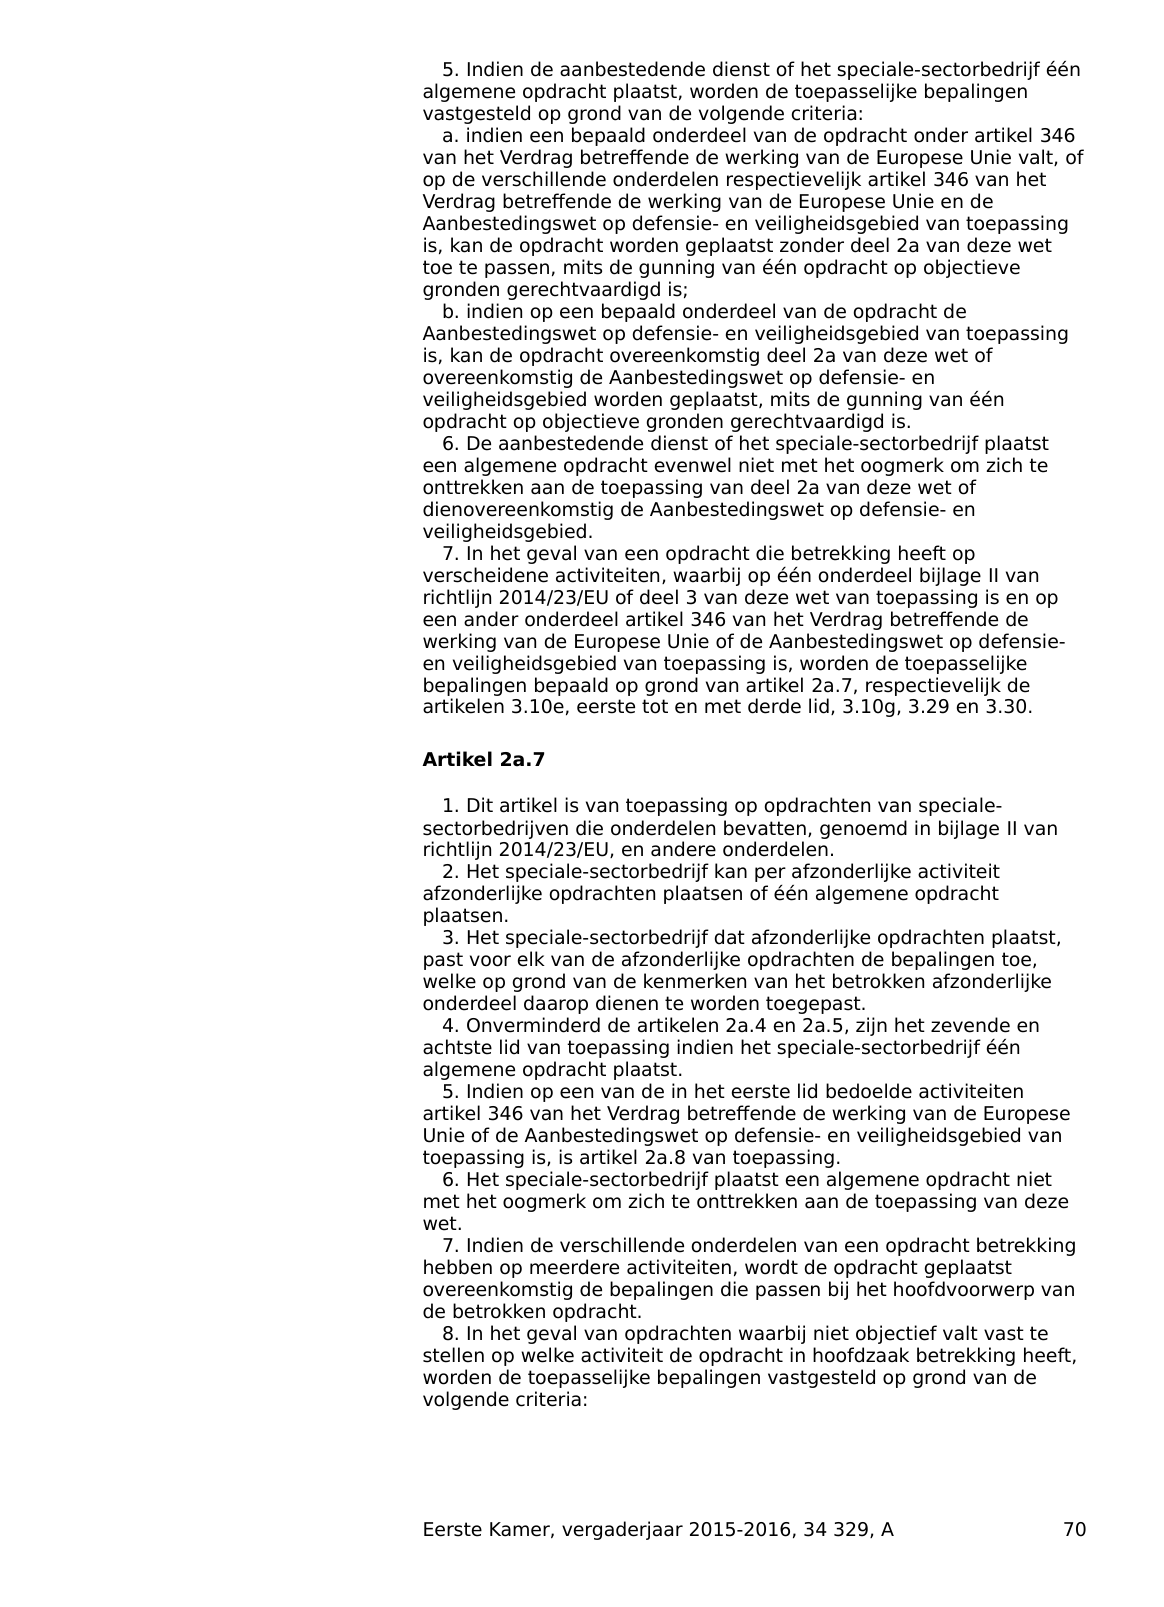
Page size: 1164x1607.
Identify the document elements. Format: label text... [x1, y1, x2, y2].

text 6. Het speciale-sectorbedrijf plaatst een algemene opdracht niet met het oogmerk om zich te onttrekken aan de toepassing van deze wet. [422, 1169, 1087, 1235]
text a. indien een bepaald onderdeel van de opdracht onder artikel 346 van het Verdrag betreffende de werking van de Europese Unie valt, of op de verschillende onderdelen respectievelijk artikel 346 van het Verdrag betreffende de werking van de Europese Unie en de Aanbestedingswet op defensie- en veiligheidsgebied van toepassing is, kan de opdracht worden geplaatst zonder deel 2a van deze wet toe te passen, mits de gunning van één opdracht op objectieve gronden gerechtvaardigd is; [422, 125, 1087, 301]
text b. indien op een bepaald onderdeel van de opdracht de Aanbestedingswet op defensie- en veiligheidsgebied van toepassing is, kan de opdracht overeenkomstig deel 2a van deze wet of overeenkomstig de Aanbestedingswet op defensie- en veiligheidsgebied worden geplaatst, mits de gunning van één opdracht op objectieve gronden gerechtvaardigd is. [422, 301, 1087, 433]
text 8. In het geval van opdrachten waarbij niet objectief valt vast te stellen op welke activiteit de opdracht in hoofdzaak betrekking heeft, worden de toepasselijke bepalingen vastgesteld op grond van de volgende criteria: [422, 1323, 1087, 1411]
text 7. Indien de verschillende onderdelen van een opdracht betrekking hebben op meerdere activiteiten, wordt de opdracht geplaatst overeenkomstig de bepalingen die passen bij het hoofdvoorwerp van de betrokken opdracht. [422, 1235, 1087, 1323]
text 2. Het speciale-sectorbedrijf kan per afzonderlijke activiteit afzonderlijke opdrachten plaatsen of één algemene opdracht plaatsen. [422, 861, 1087, 927]
text 7. In het geval van een opdracht die betrekking heeft op verscheidene activiteiten, waarbij op één onderdeel bijlage II van richtlijn 2014/23/EU of deel 3 van deze wet van toepassing is en op een ander onderdeel artikel 346 van het Verdrag betreffende de werking van de Europese Unie of de Aanbestedingswet op defensie- en veiligheidsgebied van toepassing is, worden de toepasselijke bepalingen bepaald op grond van artikel 2a.7, respectievelijk de artikelen 3.10e, eerste tot en met derde lid, 3.10g, 3.29 en 3.30. [422, 543, 1087, 718]
text 4. Onverminderd de artikelen 2a.4 en 2a.5, zijn het zevende en achtste lid van toepassing indien het speciale-sectorbedrijf één algemene opdracht plaatst. [422, 1015, 1087, 1081]
text 6. De aanbestedende dienst of het speciale-sectorbedrijf plaatst een algemene opdracht evenwel niet met het oogmerk om zich te onttrekken aan de toepassing van deel 2a van deze wet of dienovereenkomstig de Aanbestedingswet op defensie- en veiligheidsgebied. [422, 433, 1087, 543]
text 1. Dit artikel is van toepassing op opdrachten van speciale-sectorbedrijven die onderdelen bevatten, genoemd in bijlage II van richtlijn 2014/23/EU, en andere onderdelen. [422, 795, 1087, 861]
text 5. Indien op een van de in het eerste lid bedoelde activiteiten artikel 346 van het Verdrag betreffende de werking van de Europese Unie of de Aanbestedingswet op defensie- en veiligheidsgebied van toepassing is, is artikel 2a.8 van toepassing. [422, 1081, 1087, 1169]
subtitle Artikel 2a.7 [422, 748, 1087, 770]
text 5. Indien de aanbestedende dienst of het speciale-sectorbedrijf één algemene opdracht plaatst, worden de toepasselijke bepalingen vastgesteld op grond van de volgende criteria: [422, 59, 1087, 125]
text 3. Het speciale-sectorbedrijf dat afzonderlijke opdrachten plaatst, past voor elk van de afzonderlijke opdrachten de bepalingen toe, welke op grond van de kenmerken van het betrokken afzonderlijke onderdeel daarop dienen te worden toegepast. [422, 927, 1087, 1015]
